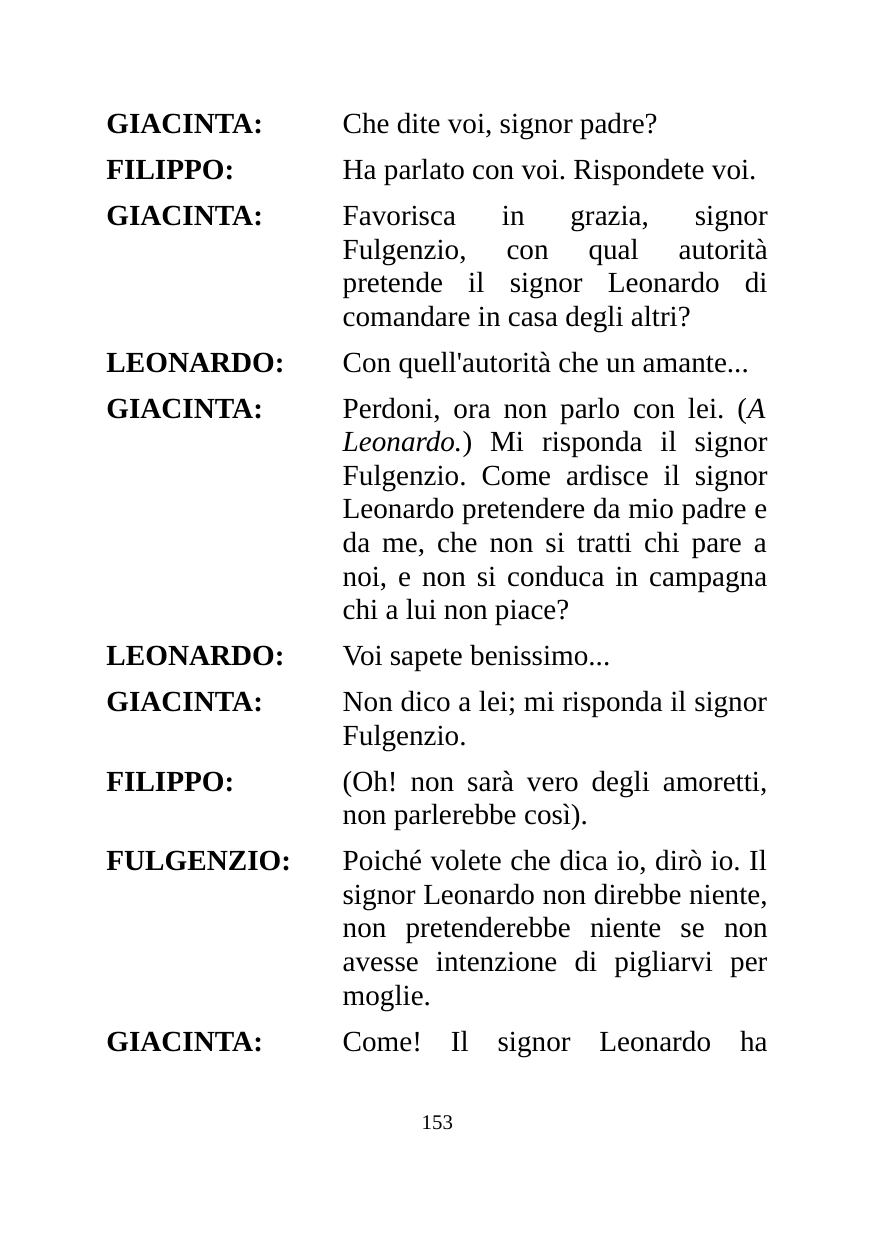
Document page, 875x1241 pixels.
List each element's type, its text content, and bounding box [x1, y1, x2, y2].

text GIACINTA: Favorisca in grazia, signor Fulgenzio, con qual autorità pretende il signor Leonardo di comandare in casa degli altri? [106, 198, 768, 332]
text GIACINTA: Non dico a lei; mi risponda il signor Fulgenzio. [106, 684, 768, 751]
text LEONARDO: Con quell'autorità che un amante... [106, 345, 768, 378]
text FILIPPO: (Oh! non sarà vero degli amoretti, non parlerebbe così). [106, 764, 768, 831]
text GIACINTA: Che dite voi, signor padre? [106, 106, 768, 140]
text FULGENZIO: Poiché volete che dica io, dirò io. Il signor Leonardo non direbbe niente, non pretenderebbe niente se non avesse intenzione di pigliarvi per moglie. [106, 843, 768, 1011]
text GIACINTA: Come! Il signor Leonardo ha [106, 1024, 768, 1057]
text GIACINTA: Perdoni, ora non parlo con lei. (A Leonardo.) Mi risponda il signor Fulgenzio. Come ardisce il signor Leonardo pretendere da mio padre e da me, che non si tratti chi pare a noi, e non si conduca in campagna chi a lui non piace? [106, 391, 768, 626]
text FILIPPO: Ha parlato con voi. Rispondete voi. [106, 152, 768, 186]
text LEONARDO: Voi sapete benissimo... [106, 638, 768, 672]
